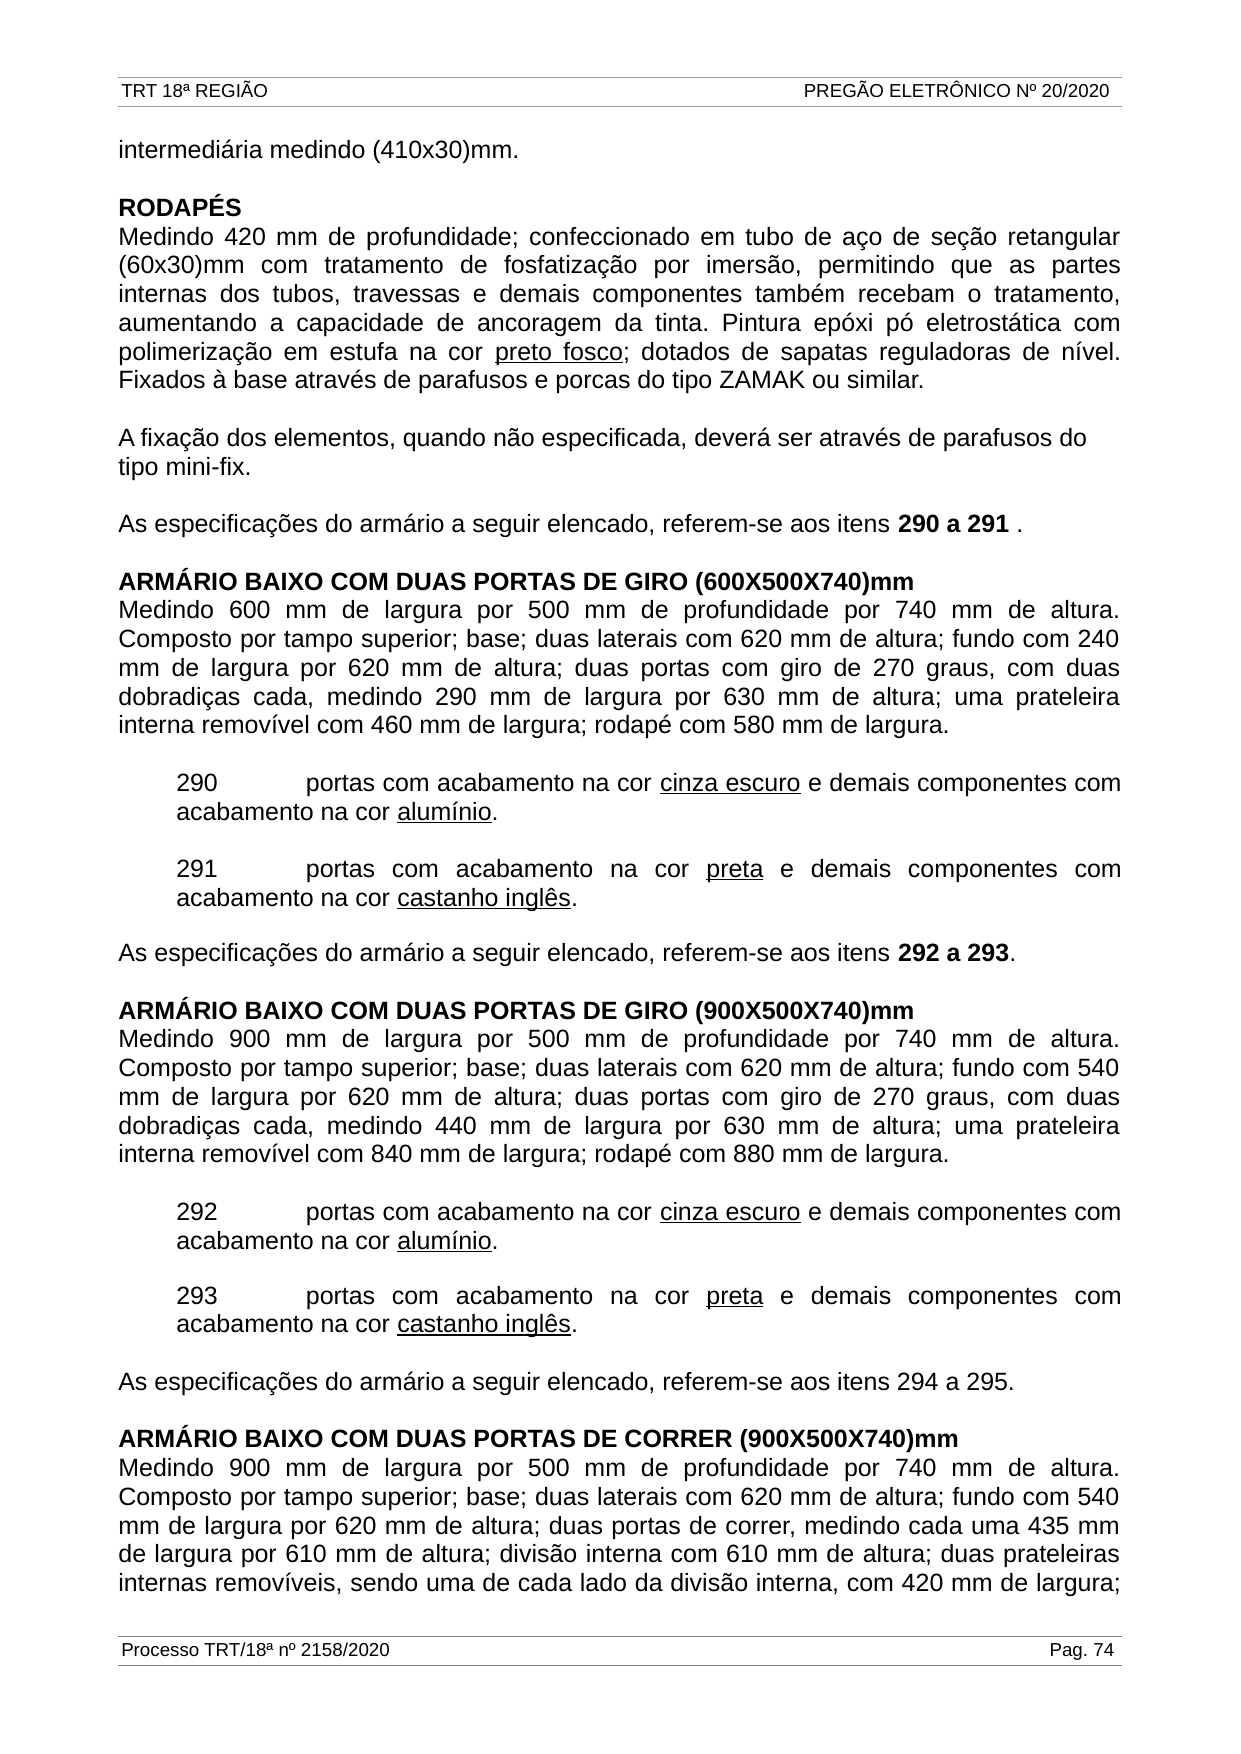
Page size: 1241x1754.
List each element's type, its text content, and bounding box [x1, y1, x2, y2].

text 290 portas com acabamento na cor cinza escuro e demais componentes com acabamento na cor alumínio. [176, 768, 1122, 826]
text intermediária medindo (410x30)mm. [118, 136, 1122, 164]
text Medindo 420 mm de profundidade; confeccionado em tubo de aço de seção retangular (60x30)mm com tratamento de fosfatização por imersão, permitindo que as partes internas dos tubos, travessas e demais componentes também recebam o tratamento, aumentando a capacidade de ancoragem da tinta. Pintura epóxi pó eletrostática com polimerização em estufa na cor preto fosco; dotados de sapatas reguladoras de nível. Fixados à base através de parafusos e porcas do tipo ZAMAK ou similar. [118, 222, 1122, 394]
text A fixação dos elementos, quando não especificada, deverá ser através de parafusos do tipo mini-fix. [118, 423, 1122, 481]
text ARMÁRIO BAIXO COM DUAS PORTAS DE CORRER (900X500X740)mm [118, 1424, 1122, 1453]
text 293 portas com acabamento na cor preta e demais componentes com acabamento na cor castanho inglês. [176, 1281, 1122, 1338]
text ARMÁRIO BAIXO COM DUAS PORTAS DE GIRO (900X500X740)mm [118, 996, 1122, 1024]
text Medindo 900 mm de largura por 500 mm de profundidade por 740 mm de altura. Composto por tampo superior; base; duas laterais com 620 mm de altura; fundo com 540 mm de largura por 620 mm de altura; duas portas de correr, medindo cada uma 435 mm de largura por 610 mm de altura; divisão interna com 610 mm de altura; duas prateleiras internas removíveis, sendo uma de cada lado da divisão interna, com 420 mm de largura; [118, 1453, 1122, 1597]
text 291 portas com acabamento na cor preta e demais componentes com acabamento na cor castanho inglês. [176, 854, 1122, 912]
text RODAPÉS [118, 193, 1122, 222]
text Medindo 600 mm de largura por 500 mm de profundidade por 740 mm de altura. Composto por tampo superior; base; duas laterais com 620 mm de altura; fundo com 240 mm de largura por 620 mm de altura; duas portas com giro de 270 graus, com duas dobradiças cada, medindo 290 mm de largura por 630 mm de altura; uma prateleira interna removível com 460 mm de largura; rodapé com 580 mm de largura. [118, 596, 1122, 739]
text As especificações do armário a seguir elencado, referem-se aos itens 292 a 293. [118, 938, 1122, 967]
text Medindo 900 mm de largura por 500 mm de profundidade por 740 mm de altura. Composto por tampo superior; base; duas laterais com 620 mm de altura; fundo com 540 mm de largura por 620 mm de altura; duas portas com giro de 270 graus, com duas dobradiças cada, medindo 440 mm de largura por 630 mm de altura; uma prateleira interna removível com 840 mm de largura; rodapé com 880 mm de largura. [118, 1024, 1122, 1168]
text ARMÁRIO BAIXO COM DUAS PORTAS DE GIRO (600X500X740)mm [118, 567, 1122, 596]
text As especificações do armário a seguir elencado, referem-se aos itens 294 a 295. [118, 1367, 1122, 1396]
text As especificações do armário a seguir elencado, referem-se aos itens 290 a 291 . [118, 509, 1122, 538]
text 292 portas com acabamento na cor cinza escuro e demais componentes com acabamento na cor alumínio. [176, 1197, 1122, 1254]
